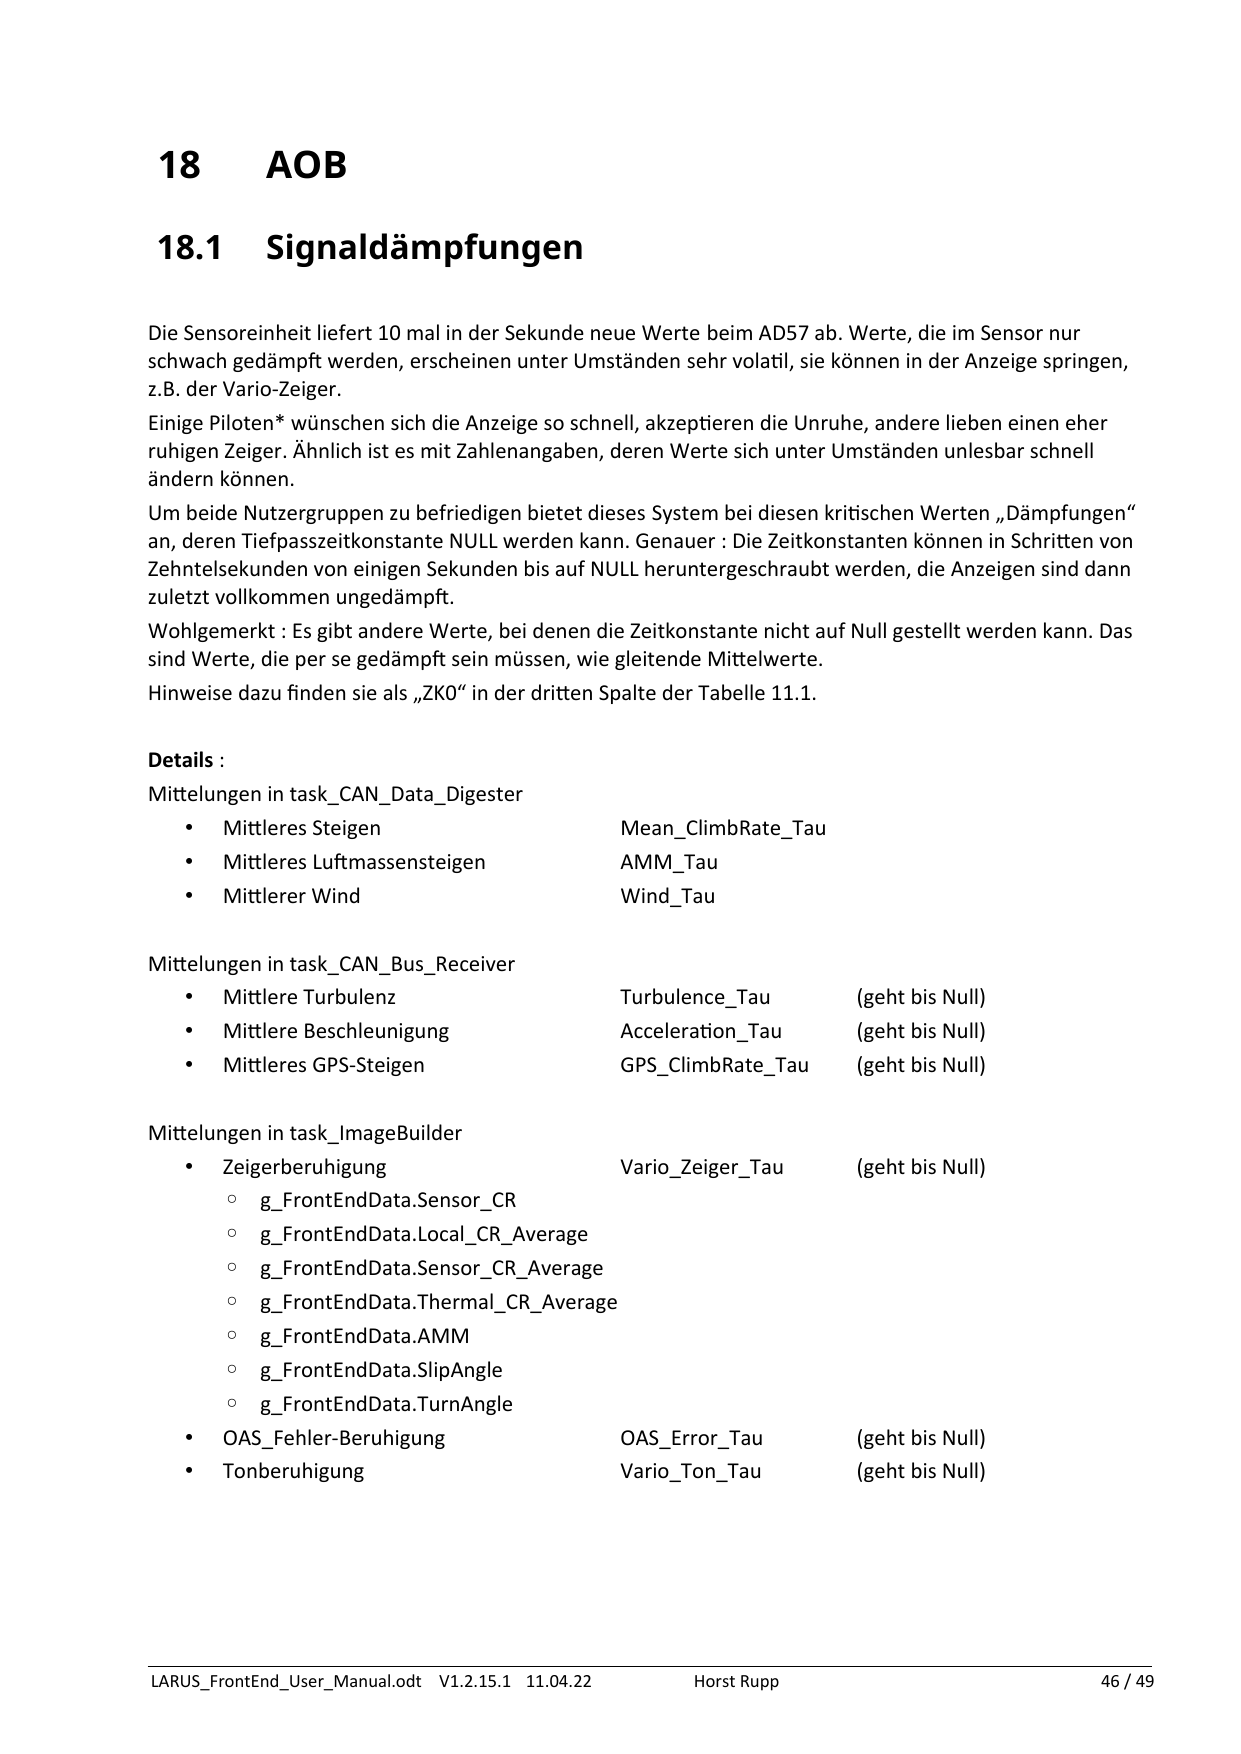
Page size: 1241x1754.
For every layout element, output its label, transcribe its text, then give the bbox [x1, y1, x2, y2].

text Details : [148, 746, 1152, 773]
text Mittelungen in task_CAN_Bus_Receiver [148, 949, 1152, 977]
list g_FrontEndData.Sensor_CR_Average [223, 1253, 1152, 1281]
text Hinweise dazu finden sie als „ZK0“ in der dritten Spalte der Tabelle 11.1. [148, 678, 1152, 706]
list Mittlerer Wind Wind_Tau [185, 881, 1152, 909]
subtitle AOB [148, 138, 1128, 190]
subtitle Signaldämpfungen [148, 223, 1152, 269]
list OAS_Fehler-Beruhigung OAS_Error_Tau (geht bis Null) [185, 1423, 1152, 1451]
list g_FrontEndData.AMM [223, 1321, 1152, 1349]
text Die Sensoreinheit liefert 10 mal in der Sekunde neue Werte beim AD57 ab. Werte, die im Sensor nur schwach gedämpft werden, erscheinen unter Umständen sehr volatil, sie können in der Anzeige springen, z.B. der Vario-Zeiger. [148, 318, 1152, 402]
text Mittelungen in task_ImageBuilder [148, 1118, 1152, 1146]
list Mittleres Steigen Mean_ClimbRate_Tau [185, 813, 1152, 841]
list Mittleres GPS-Steigen GPS_ClimbRate_Tau (geht bis Null) [185, 1050, 1152, 1078]
list g_FrontEndData.TurnAngle [223, 1389, 1152, 1417]
list g_FrontEndData.SlipAngle [223, 1355, 1152, 1383]
list Mittlere Turbulenz Turbulence_Tau (geht bis Null) [185, 982, 1152, 1011]
text Mittelungen in task_CAN_Data_Digester [148, 779, 1152, 807]
list Zeigerberuhigung Vario_Zeiger_Tau (geht bis Null) [185, 1152, 1152, 1180]
list Mittleres Luftmassensteigen AMM_Tau [185, 847, 1152, 875]
list Tonberuhigung Vario_Ton_Tau (geht bis Null) [185, 1456, 1152, 1484]
list g_FrontEndData.Thermal_CR_Average [223, 1287, 1152, 1315]
list g_FrontEndData.Local_CR_Average [223, 1219, 1152, 1247]
text Um beide Nutzergruppen zu befriedigen bietet dieses System bei diesen kritischen Werten „Dämpfungen“ an, deren Tiefpasszeitkonstante NULL werden kann. Genauer : Die Zeitkonstanten können in Schritten von Zehntelsekunden von einigen Sekunden bis auf NULL heruntergeschraubt werden, die Anzeigen sind dann zuletzt vollkommen ungedämpft. [148, 498, 1152, 610]
text Wohlgemerkt : Es gibt andere Werte, bei denen die Zeitkonstante nicht auf Null gestellt werden kann. Das sind Werte, die per se gedämpft sein müssen, wie gleitende Mittelwerte. [148, 616, 1152, 672]
list Mittlere Beschleunigung Acceleration_Tau (geht bis Null) [185, 1016, 1152, 1044]
list g_FrontEndData.Sensor_CR [223, 1186, 1152, 1214]
text Einige Piloten* wünschen sich die Anzeige so schnell, akzeptieren die Unruhe, andere lieben einen eher ruhigen Zeiger. Ähnlich ist es mit Zahlenangaben, deren Werte sich unter Umständen unlesbar schnell ändern können. [148, 408, 1152, 492]
